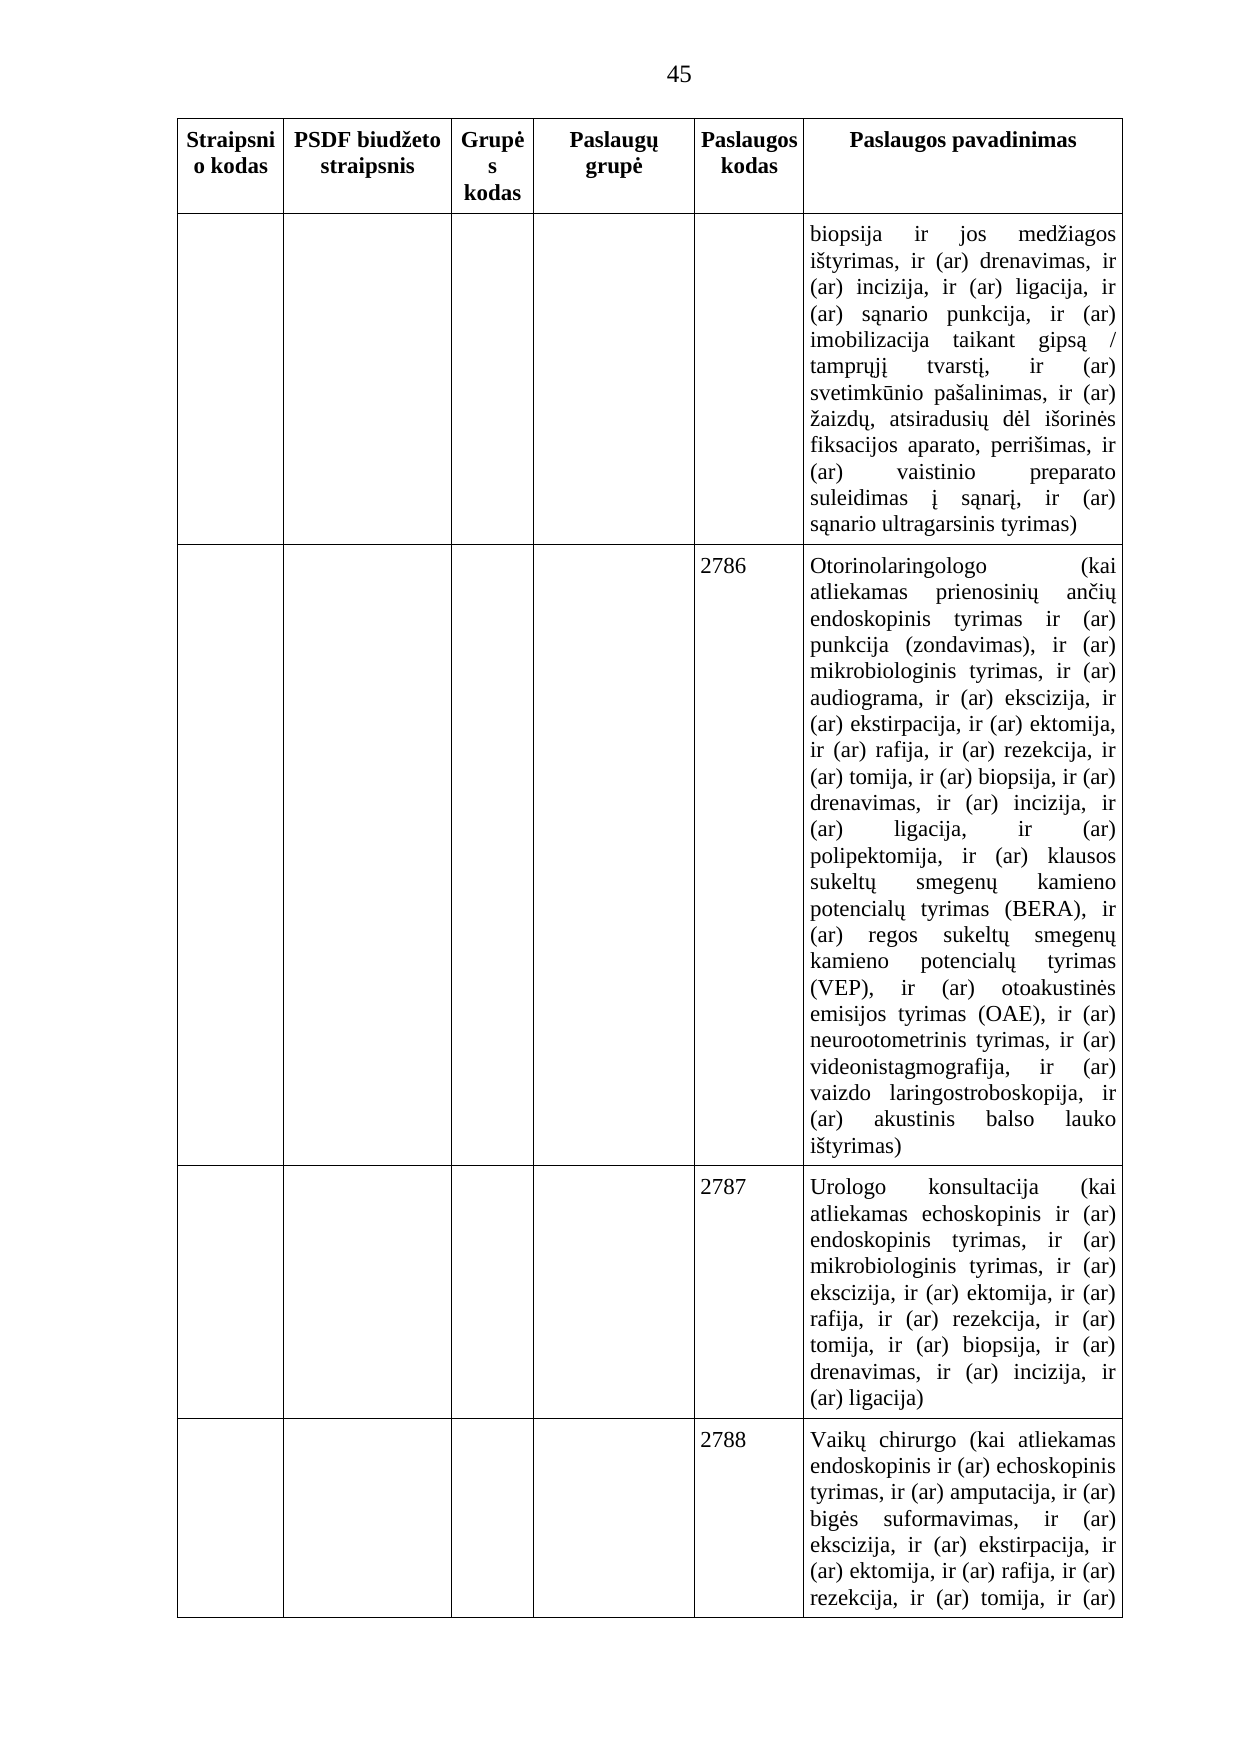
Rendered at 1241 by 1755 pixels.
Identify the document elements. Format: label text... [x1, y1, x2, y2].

table_header Paslaugos pavadinimas [804, 119, 1122, 212]
table_cell [452, 214, 533, 544]
table_cell Vaikų chirurgo (kai atliekamas endoskopinis ir (ar) echoskopinis tyrimas, ir (ar) amputacija, ir (ar) bigės suformavimas, ir (ar) ekscizija, ir (ar) ekstirpacija, ir (ar) ektomija, ir (ar) rafija, ir (ar) rezekcija, ir (ar) tomija, ir (ar) [804, 1419, 1122, 1617]
table_cell [534, 545, 694, 1165]
table_cell 2786 [695, 545, 803, 1165]
table_cell [452, 1419, 533, 1617]
table_cell Otorinolaringologo (kai atliekamas prienosinių ančių endoskopinis tyrimas ir (ar) punkcija (zondavimas), ir (ar) mikrobiologinis tyrimas, ir (ar) audiograma, ir (ar) ekscizija, ir (ar) ekstirpacija, ir (ar) ektomija, ir (ar) rafija, ir (ar) rezekcija, ir (ar) tomija, ir (ar) biopsija, ir (ar) drenavimas, ir (ar) incizija, ir (ar) ligacija, ir (ar) polipektomija, ir (ar) klausos sukeltų smegenų kamieno potencialų tyrimas (BERA), ir (ar) regos sukeltų smegenų kamieno potencialų tyrimas (VEP), ir (ar) otoakustinės emisijos tyrimas (OAE), ir (ar) neurootometrinis tyrimas, ir (ar) videonistagmografija, ir (ar) vaizdo laringostroboskopija, ir (ar) akustinis balso lauko ištyrimas) [804, 545, 1122, 1165]
table_cell [534, 1419, 694, 1617]
table_cell biopsija ir jos medžiagos ištyrimas, ir (ar) drenavimas, ir (ar) incizija, ir (ar) ligacija, ir (ar) sąnario punkcija, ir (ar) imobilizacija taikant gipsą / tamprųjį tvarstį, ir (ar) svetimkūnio pašalinimas, ir (ar) žaizdų, atsiradusių dėl išorinės fiksacijos aparato, perrišimas, ir (ar) vaistinio preparato suleidimas į sąnarį, ir (ar) sąnario ultragarsinis tyrimas) [804, 214, 1122, 544]
table_cell [178, 545, 283, 1165]
table_cell Urologo konsultacija (kai atliekamas echoskopinis ir (ar) endoskopinis tyrimas, ir (ar) mikrobiologinis tyrimas, ir (ar) ekscizija, ir (ar) ektomija, ir (ar) rafija, ir (ar) rezekcija, ir (ar) tomija, ir (ar) biopsija, ir (ar) drenavimas, ir (ar) incizija, ir (ar) ligacija) [804, 1166, 1122, 1418]
table_cell [284, 545, 451, 1165]
table_cell [284, 1166, 451, 1418]
table_cell 2787 [695, 1166, 803, 1418]
table_cell [178, 1166, 283, 1418]
table_header Straipsnio kodas [178, 119, 283, 212]
table_cell [452, 545, 533, 1165]
table_cell [534, 214, 694, 544]
table_header Grupės kodas [452, 119, 533, 212]
table_cell [695, 214, 803, 544]
table_cell 2788 [695, 1419, 803, 1617]
table_cell [284, 1419, 451, 1617]
table_cell [452, 1166, 533, 1418]
table_header Paslaugos kodas [695, 119, 803, 212]
table_header Paslaugų grupė [534, 119, 694, 212]
table_header PSDF biudžeto straipsnis [284, 119, 451, 212]
table_cell [534, 1166, 694, 1418]
table_cell [284, 214, 451, 544]
table_cell [178, 1419, 283, 1617]
table_cell [178, 214, 283, 544]
